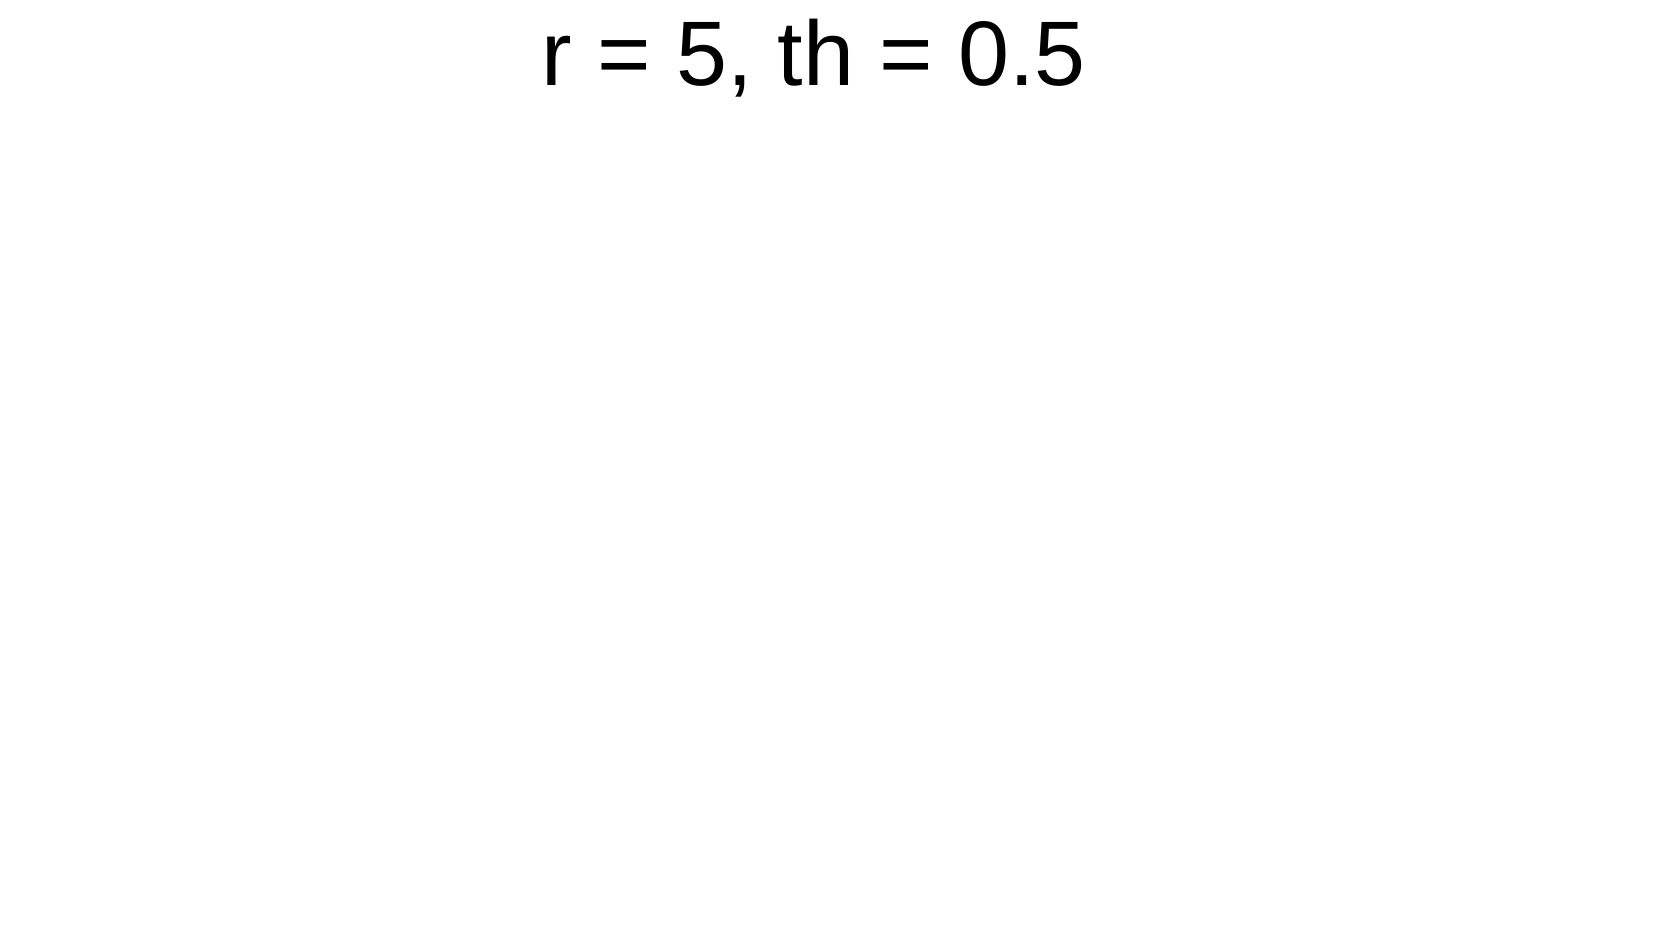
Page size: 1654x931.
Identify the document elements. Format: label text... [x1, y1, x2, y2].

title r = 5, th = 0.5 [82, 0, 1571, 132]
